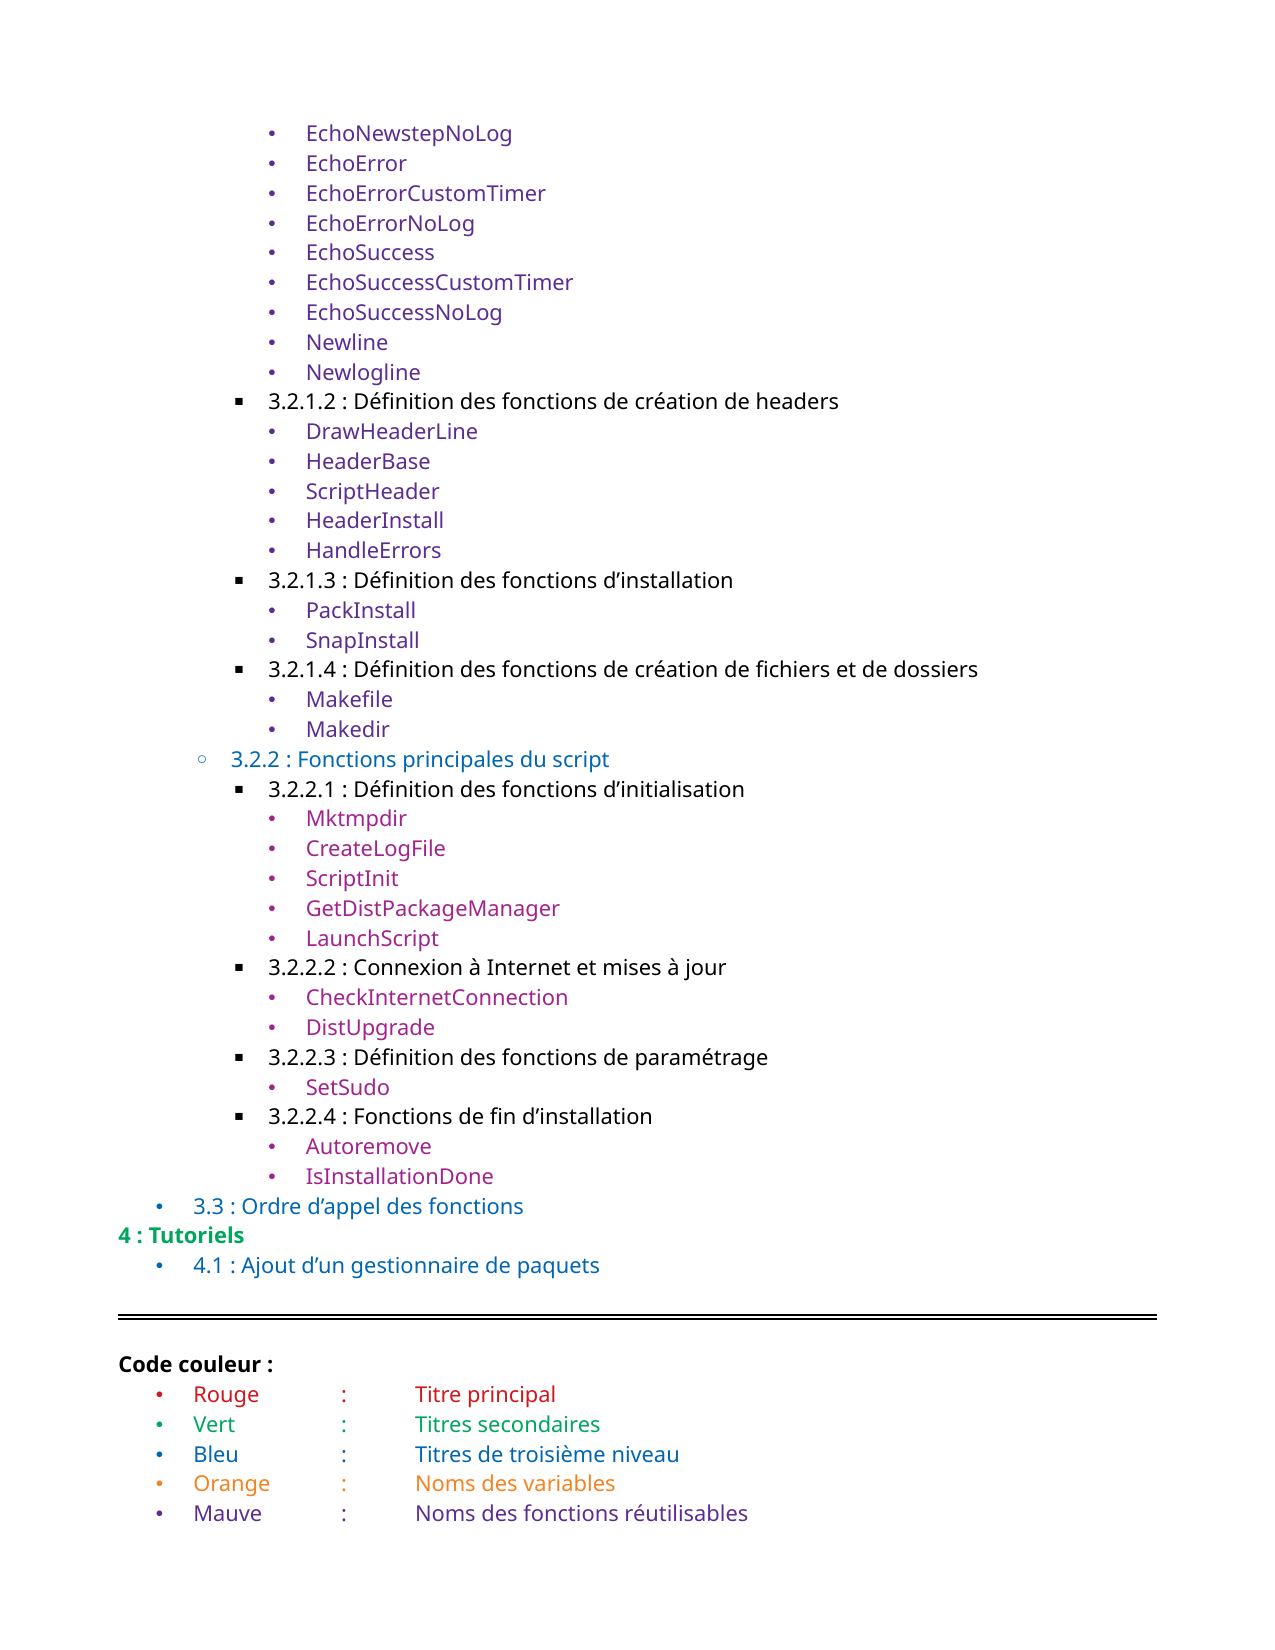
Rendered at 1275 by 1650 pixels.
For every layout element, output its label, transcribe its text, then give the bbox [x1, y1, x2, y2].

list EchoErrorCustomTimer [268, 178, 1157, 207]
list EchoErrorNoLog [268, 207, 1157, 237]
list HeaderBase [268, 446, 1157, 476]
list IsInstallationDone [268, 1161, 1157, 1191]
list Vert : Titres secondaires [156, 1409, 1157, 1439]
list HandleErrors [268, 535, 1157, 565]
list 3.2.1.4 : Définition des fonctions de création de fichiers et de dossiers [231, 654, 1157, 684]
list Makedir [268, 714, 1157, 744]
text 4 : Tutoriels [118, 1220, 1157, 1250]
list Mktmpdir [268, 803, 1157, 833]
list Orange : Noms des variables [156, 1468, 1157, 1498]
list 3.2.1.3 : Définition des fonctions d’installation [231, 565, 1157, 595]
list Newlogline [268, 356, 1157, 386]
list CheckInternetConnection [268, 982, 1157, 1012]
list EchoSuccess [268, 237, 1157, 267]
list SetSudo [268, 1071, 1157, 1101]
list Rouge : Titre principal [156, 1379, 1157, 1409]
list GetDistPackageManager [268, 893, 1157, 922]
list PackInstall [268, 595, 1157, 624]
list DistUpgrade [268, 1012, 1157, 1042]
list 3.2.2.4 : Fonctions de fin d’installation [231, 1101, 1157, 1131]
list 3.2.2.1 : Définition des fonctions d’initialisation [231, 773, 1157, 803]
list ScriptHeader [268, 476, 1157, 505]
list ScriptInit [268, 863, 1157, 893]
text Code couleur : [118, 1349, 1157, 1379]
list 4.1 : Ajout d’un gestionnaire de paquets [156, 1250, 1157, 1280]
list HeaderInstall [268, 505, 1157, 535]
list DrawHeaderLine [268, 416, 1157, 446]
list EchoNewstepNoLog [268, 118, 1157, 148]
list Autoremove [268, 1131, 1157, 1161]
list Makefile [268, 684, 1157, 714]
list EchoSuccessCustomTimer [268, 267, 1157, 297]
list Bleu : Titres de troisième niveau [156, 1439, 1157, 1468]
list Newline [268, 327, 1157, 356]
list EchoError [268, 148, 1157, 178]
list 3.2.1.2 : Définition des fonctions de création de headers [231, 386, 1157, 416]
list 3.2.2.2 : Connexion à Internet et mises à jour [231, 952, 1157, 982]
list SnapInstall [268, 624, 1157, 654]
list Mauve : Noms des fonctions réutilisables [156, 1498, 1157, 1528]
list 3.2.2.3 : Définition des fonctions de paramétrage [231, 1042, 1157, 1071]
list EchoSuccessNoLog [268, 297, 1157, 327]
list 3.2.2 : Fonctions principales du script [193, 744, 1157, 773]
list 3.3 : Ordre d’appel des fonctions [156, 1191, 1157, 1220]
list CreateLogFile [268, 833, 1157, 863]
list LaunchScript [268, 922, 1157, 952]
